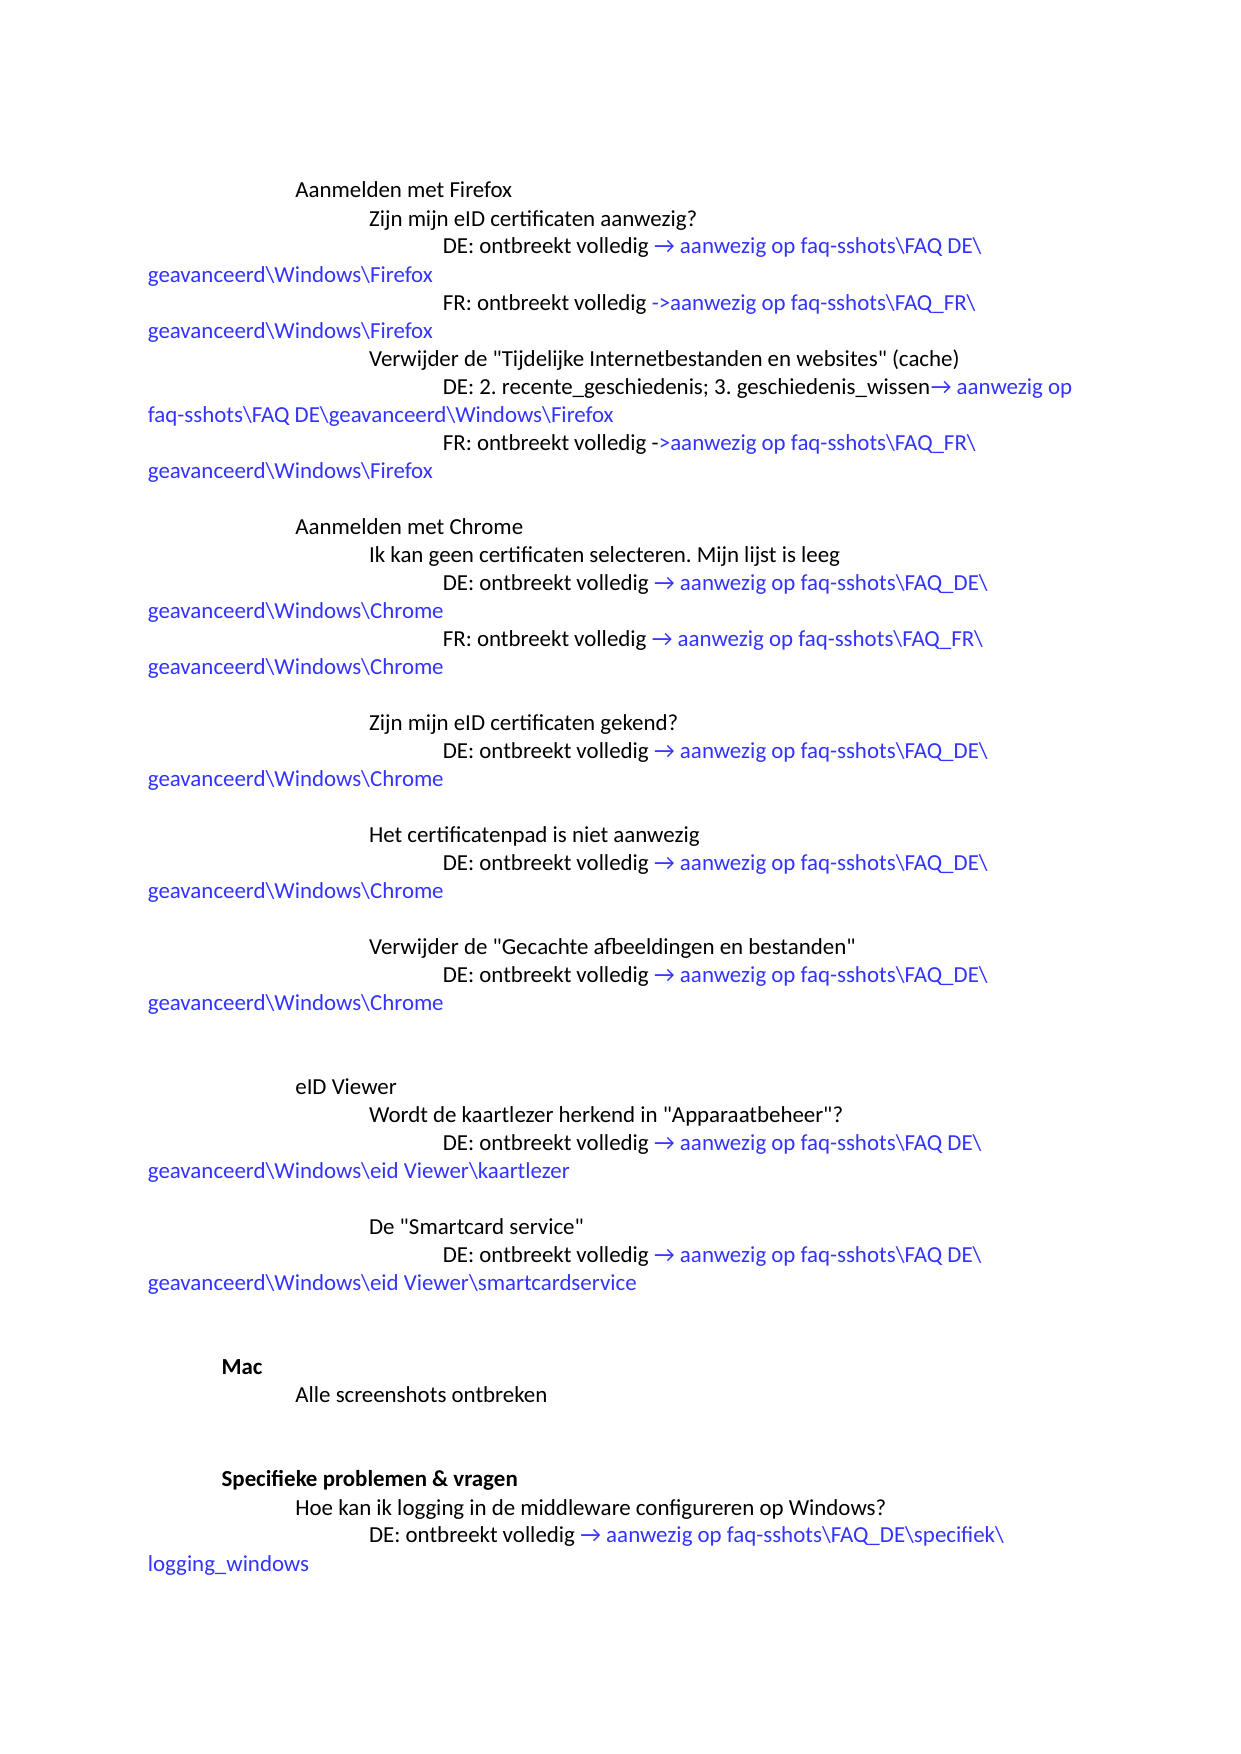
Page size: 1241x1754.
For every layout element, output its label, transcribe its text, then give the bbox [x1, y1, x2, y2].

text FR: ontbreekt volledig → aanwezig op faq-sshots\FAQ_FR\geavanceerd\Windows\Chrome [148, 624, 1093, 680]
text Mac [148, 1352, 1093, 1381]
text DE: ontbreekt volledig → aanwezig op faq-sshots\FAQ DE\geavanceerd\Windows\eid Viewer\smartcardservice [148, 1240, 1093, 1296]
text Aanmelden met Chrome [148, 512, 1093, 540]
text Verwijder de "Tijdelijke Internetbestanden en websites" (cache) [148, 344, 1093, 372]
text Wordt de kaartlezer herkend in "Apparaatbeheer"? [148, 1100, 1093, 1128]
text DE: ontbreekt volledig → aanwezig op faq-sshots\FAQ_DE\geavanceerd\Windows\Chrome [148, 848, 1093, 904]
text eID Viewer [148, 1072, 1093, 1100]
text DE: 2. recente_geschiedenis; 3. geschiedenis_wissen→ aanwezig op faq-sshots\FAQ DE\geavanceerd\Windows\Firefox [148, 372, 1093, 428]
text Specifieke problemen & vragen [148, 1464, 1093, 1493]
text FR: ontbreekt volledig ->aanwezig op faq-sshots\FAQ_FR\geavanceerd\Windows\Firefox [148, 288, 1093, 344]
text Verwijder de "Gecachte afbeeldingen en bestanden" [148, 932, 1093, 960]
text Zijn mijn eID certificaten gekend? [148, 708, 1093, 736]
text DE: ontbreekt volledig → aanwezig op faq-sshots\FAQ_DE\geavanceerd\Windows\Chrome [148, 568, 1093, 624]
text DE: ontbreekt volledig → aanwezig op faq-sshots\FAQ_DE\specifiek\logging_windows [148, 1521, 1093, 1577]
text Ik kan geen certificaten selecteren. Mijn lijst is leeg [148, 540, 1093, 568]
text DE: ontbreekt volledig → aanwezig op faq-sshots\FAQ DE\geavanceerd\Windows\eid Viewer\kaartlezer [148, 1128, 1093, 1184]
text Zijn mijn eID certificaten aanwezig? [148, 204, 1093, 232]
text FR: ontbreekt volledig ->aanwezig op faq-sshots\FAQ_FR\geavanceerd\Windows\Firefox [148, 428, 1093, 484]
text DE: ontbreekt volledig → aanwezig op faq-sshots\FAQ DE\geavanceerd\Windows\Firefox [148, 232, 1093, 288]
text DE: ontbreekt volledig → aanwezig op faq-sshots\FAQ_DE\geavanceerd\Windows\Chrome [148, 736, 1093, 792]
text Hoe kan ik logging in de middleware configureren op Windows? [148, 1493, 1093, 1521]
text Het certificatenpad is niet aanwezig [148, 820, 1093, 848]
text Aanmelden met Firefox [148, 176, 1093, 204]
text DE: ontbreekt volledig → aanwezig op faq-sshots\FAQ_DE\geavanceerd\Windows\Chrome [148, 960, 1093, 1016]
text Alle screenshots ontbreken [148, 1381, 1093, 1408]
text De "Smartcard service" [148, 1212, 1093, 1240]
